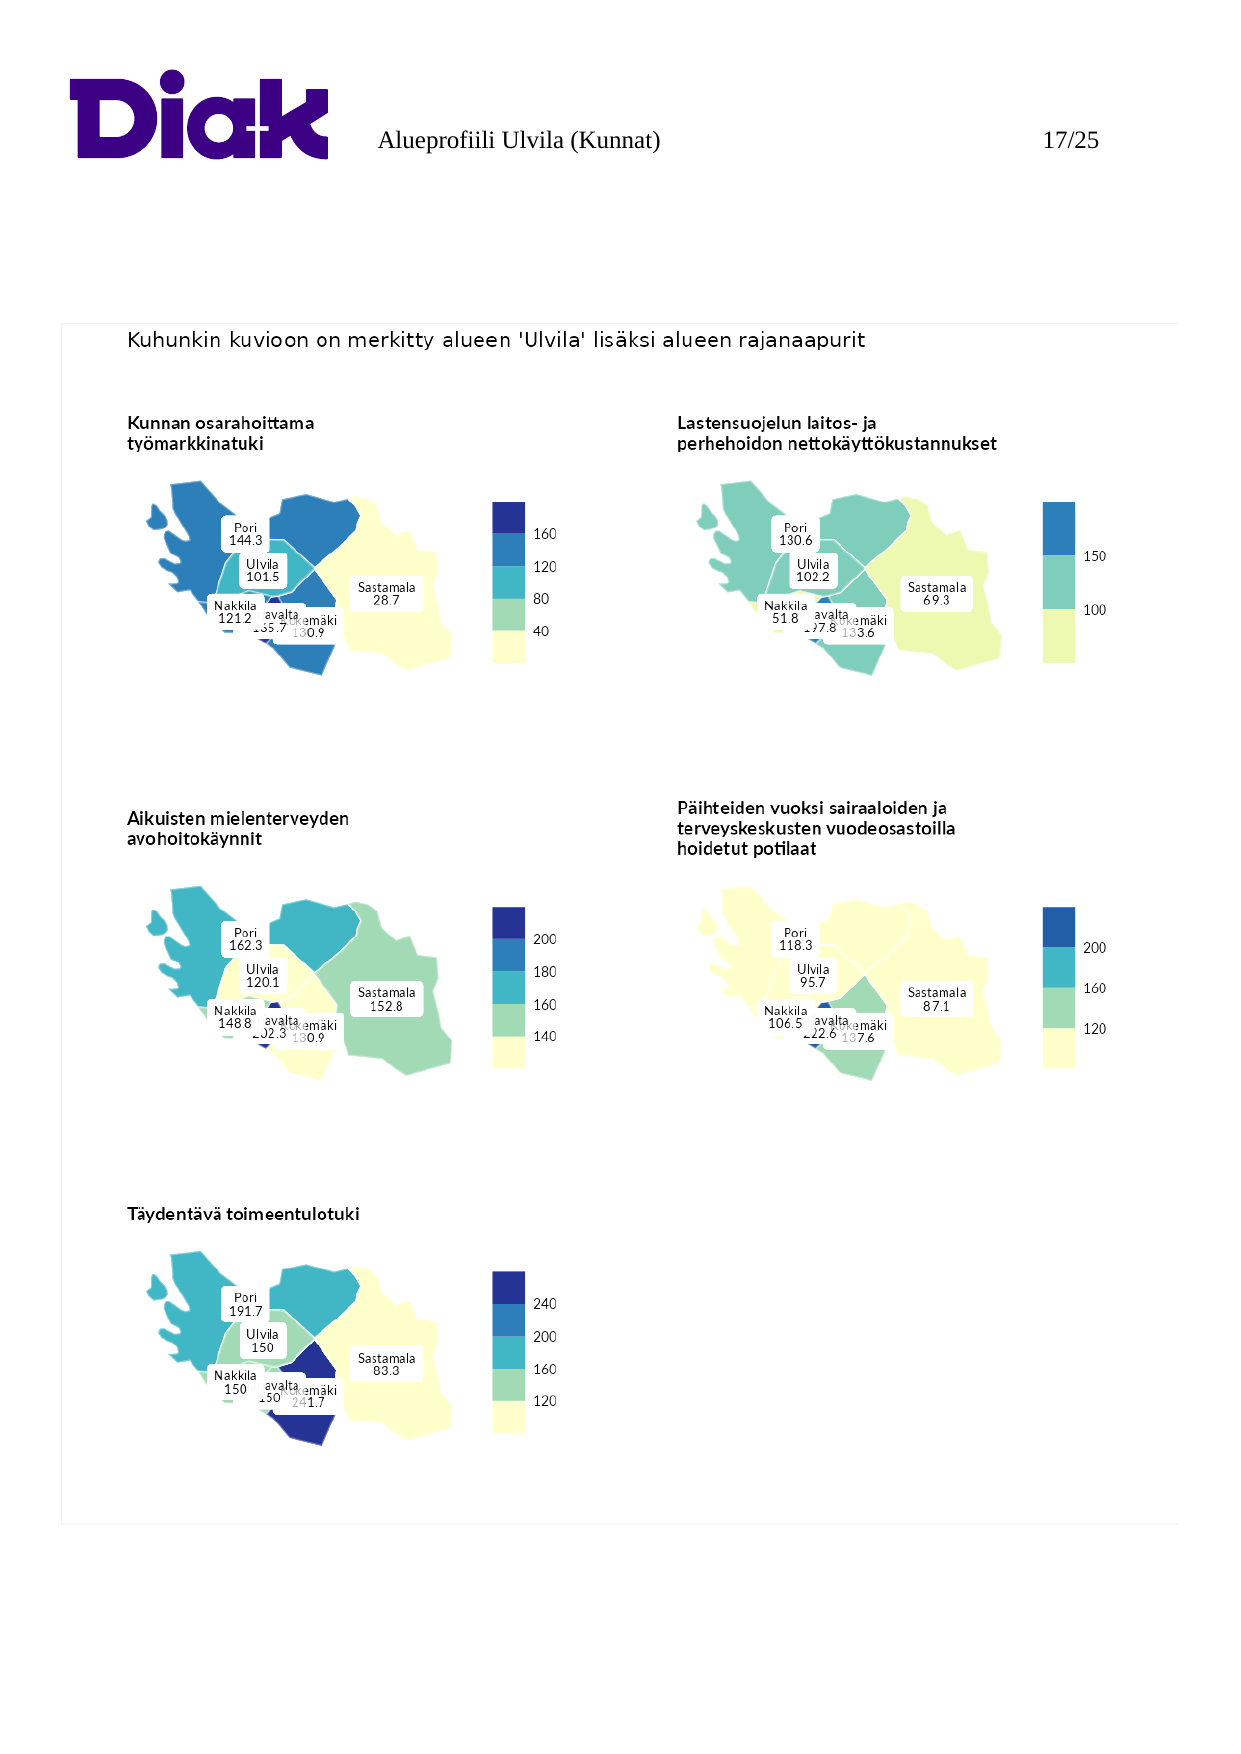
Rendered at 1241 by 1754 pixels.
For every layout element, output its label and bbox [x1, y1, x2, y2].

picture [61, 196, 1179, 1651]
